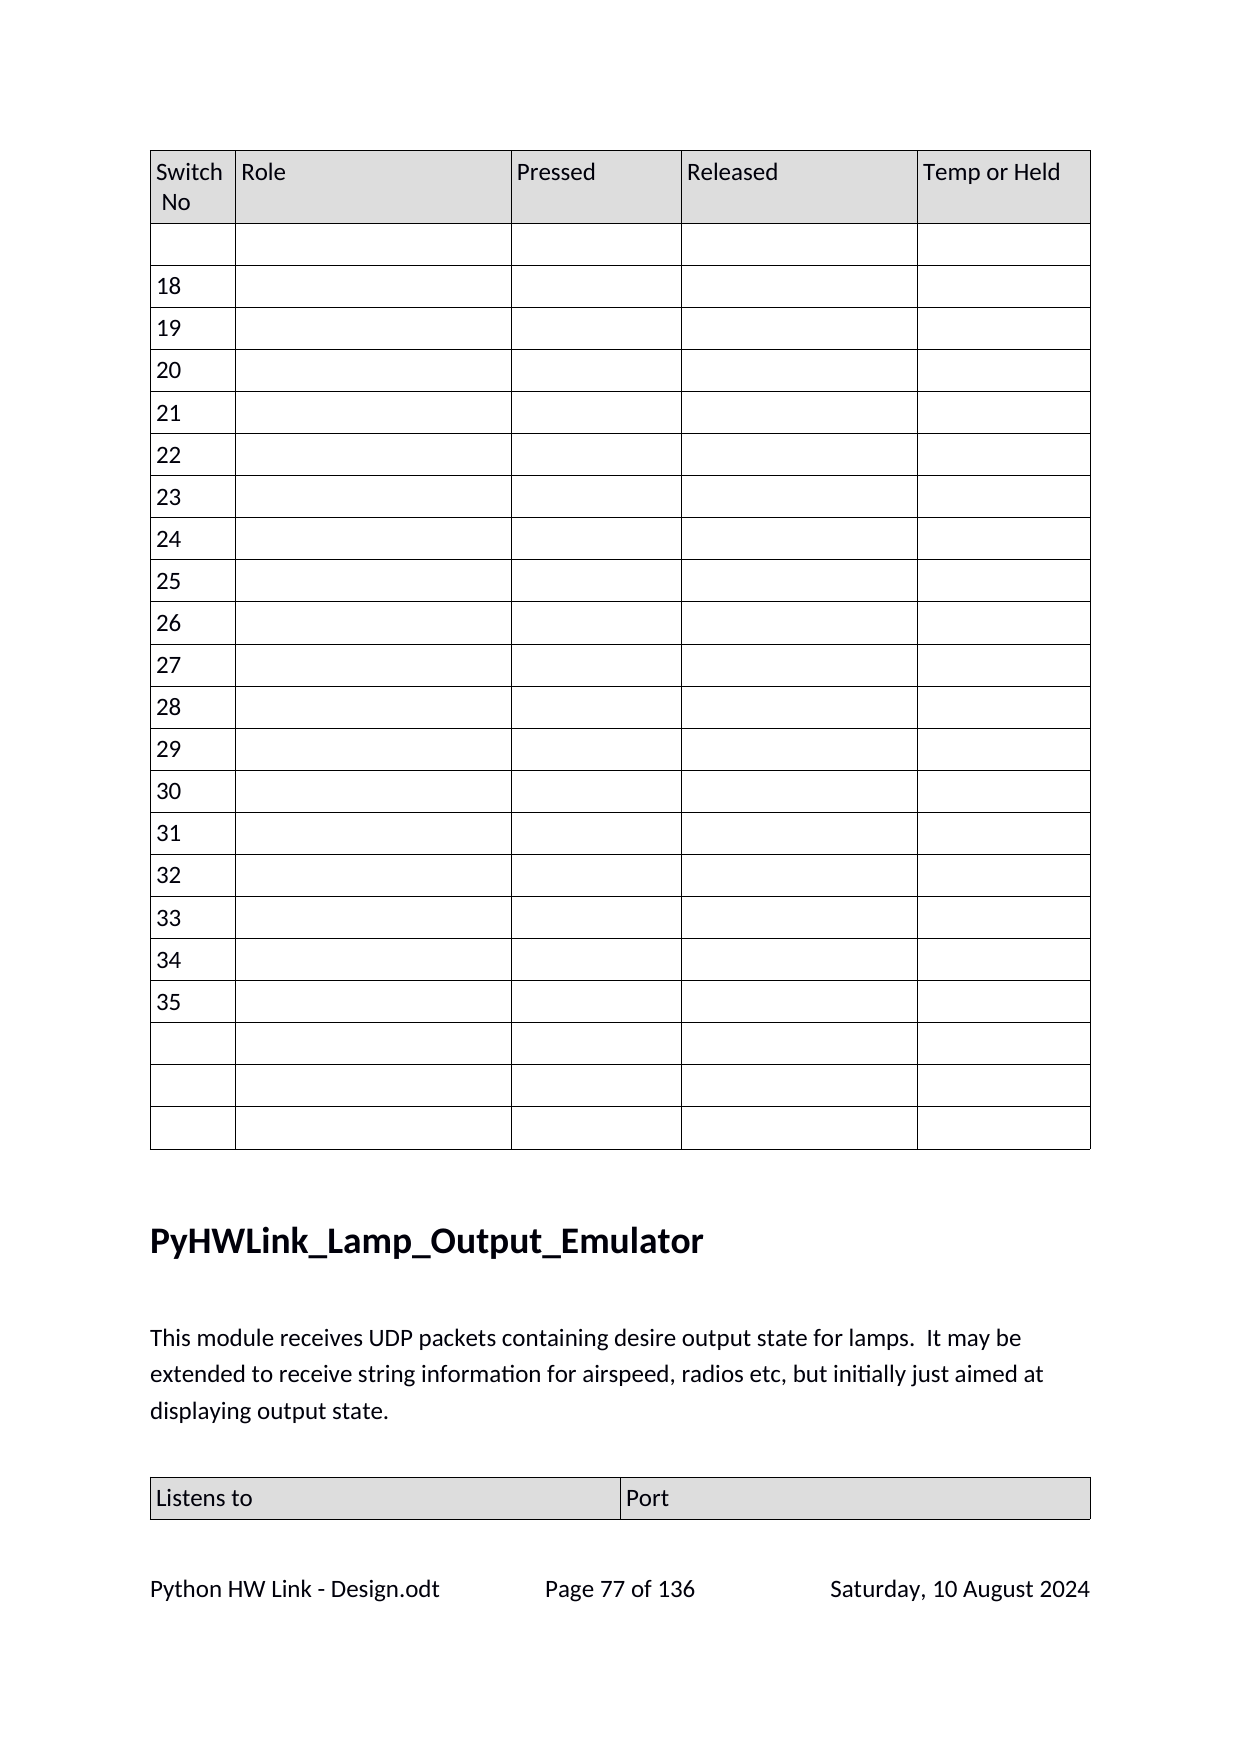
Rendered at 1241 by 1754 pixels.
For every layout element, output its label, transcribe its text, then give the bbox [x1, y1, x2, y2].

table_cell [682, 981, 917, 1022]
table_cell [512, 476, 681, 517]
table_cell [236, 224, 511, 265]
table_cell [512, 1107, 681, 1148]
table_cell 22 [151, 434, 235, 475]
table_header Port [621, 1478, 1090, 1519]
table_cell [512, 602, 681, 643]
table_cell 32 [151, 855, 235, 896]
table_cell [682, 224, 917, 265]
table_cell [512, 897, 681, 938]
table_cell 30 [151, 771, 235, 812]
table_cell [512, 350, 681, 391]
table_cell [236, 1023, 511, 1064]
table_cell [682, 813, 917, 854]
table_cell [236, 687, 511, 728]
table_cell [512, 560, 681, 601]
table_cell [682, 771, 917, 812]
table_cell 20 [151, 350, 235, 391]
table_cell 35 [151, 981, 235, 1022]
table_cell [151, 224, 235, 265]
table_cell [512, 813, 681, 854]
table_cell [918, 897, 1090, 938]
table_cell 19 [151, 308, 235, 349]
table_cell [918, 476, 1090, 517]
table_cell [918, 308, 1090, 349]
table_cell [512, 1065, 681, 1106]
table_cell [512, 308, 681, 349]
table_cell [918, 602, 1090, 643]
table_cell [918, 392, 1090, 433]
table_cell [682, 392, 917, 433]
table_cell [236, 266, 511, 307]
table_cell [918, 855, 1090, 896]
table_cell [236, 1107, 511, 1148]
table_cell [682, 687, 917, 728]
table_cell [236, 813, 511, 854]
table_cell [236, 729, 511, 770]
table_cell [236, 981, 511, 1022]
table_cell [918, 771, 1090, 812]
subtitle PyHWLink_Lamp_Output_Emulator [150, 1217, 1090, 1262]
table_cell [236, 392, 511, 433]
table_cell [682, 560, 917, 601]
table_cell [512, 518, 681, 559]
table_cell [512, 645, 681, 686]
table_cell [682, 1065, 917, 1106]
table_cell [918, 434, 1090, 475]
table_cell [682, 266, 917, 307]
table_cell [512, 981, 681, 1022]
table_cell [918, 939, 1090, 980]
table_cell [236, 308, 511, 349]
table_cell [512, 687, 681, 728]
table_cell [682, 897, 917, 938]
table_cell [236, 939, 511, 980]
table_cell [236, 645, 511, 686]
table_cell [512, 392, 681, 433]
table_cell [918, 350, 1090, 391]
table_cell [512, 434, 681, 475]
table_header Temp or Held [918, 151, 1090, 223]
table_cell [918, 1107, 1090, 1148]
table_header Role [236, 151, 511, 223]
table_cell 24 [151, 518, 235, 559]
table_cell [512, 855, 681, 896]
table_cell [682, 855, 917, 896]
table_cell [682, 476, 917, 517]
table_cell [236, 602, 511, 643]
table_cell [682, 939, 917, 980]
table_cell [682, 602, 917, 643]
table_cell [512, 224, 681, 265]
table_cell [682, 1107, 917, 1148]
table_cell [236, 897, 511, 938]
table_cell [682, 729, 917, 770]
table_cell [236, 771, 511, 812]
table_header Switch No [151, 151, 235, 223]
table_cell [918, 729, 1090, 770]
table_cell 31 [151, 813, 235, 854]
table_cell [236, 855, 511, 896]
table_cell [236, 1065, 511, 1106]
table_cell [151, 1065, 235, 1106]
table_cell 25 [151, 560, 235, 601]
table_cell 26 [151, 602, 235, 643]
table_cell 23 [151, 476, 235, 517]
table_cell [512, 771, 681, 812]
table_cell [512, 939, 681, 980]
table_cell [918, 981, 1090, 1022]
table_cell [682, 645, 917, 686]
table_cell [918, 560, 1090, 601]
table_cell [236, 476, 511, 517]
table_cell 28 [151, 687, 235, 728]
table_cell [236, 434, 511, 475]
table_cell [918, 813, 1090, 854]
table_cell 18 [151, 266, 235, 307]
table_cell 27 [151, 645, 235, 686]
table_cell 21 [151, 392, 235, 433]
table_cell [918, 1065, 1090, 1106]
table_cell [512, 266, 681, 307]
table_cell [918, 518, 1090, 559]
table_cell [236, 350, 511, 391]
table_cell [151, 1107, 235, 1148]
table_cell [682, 434, 917, 475]
table_cell 29 [151, 729, 235, 770]
table_cell [682, 350, 917, 391]
table_cell [236, 560, 511, 601]
table_cell 33 [151, 897, 235, 938]
table_header Listens to [151, 1478, 620, 1519]
table_cell [918, 645, 1090, 686]
table_cell [236, 518, 511, 559]
table_cell [512, 1023, 681, 1064]
table_cell [918, 687, 1090, 728]
table_cell [151, 1023, 235, 1064]
text This module receives UDP packets containing desire output state for lamps. It may be extended to receive string information for airspeed, radios etc, but initially just aimed at displaying output state. [150, 1322, 1090, 1426]
table_cell 34 [151, 939, 235, 980]
table_cell [682, 518, 917, 559]
table_cell [512, 729, 681, 770]
table_cell [682, 308, 917, 349]
table_cell [918, 224, 1090, 265]
table_cell [918, 266, 1090, 307]
table_header Released [682, 151, 917, 223]
table_cell [682, 1023, 917, 1064]
table_cell [918, 1023, 1090, 1064]
table_header Pressed [512, 151, 681, 223]
